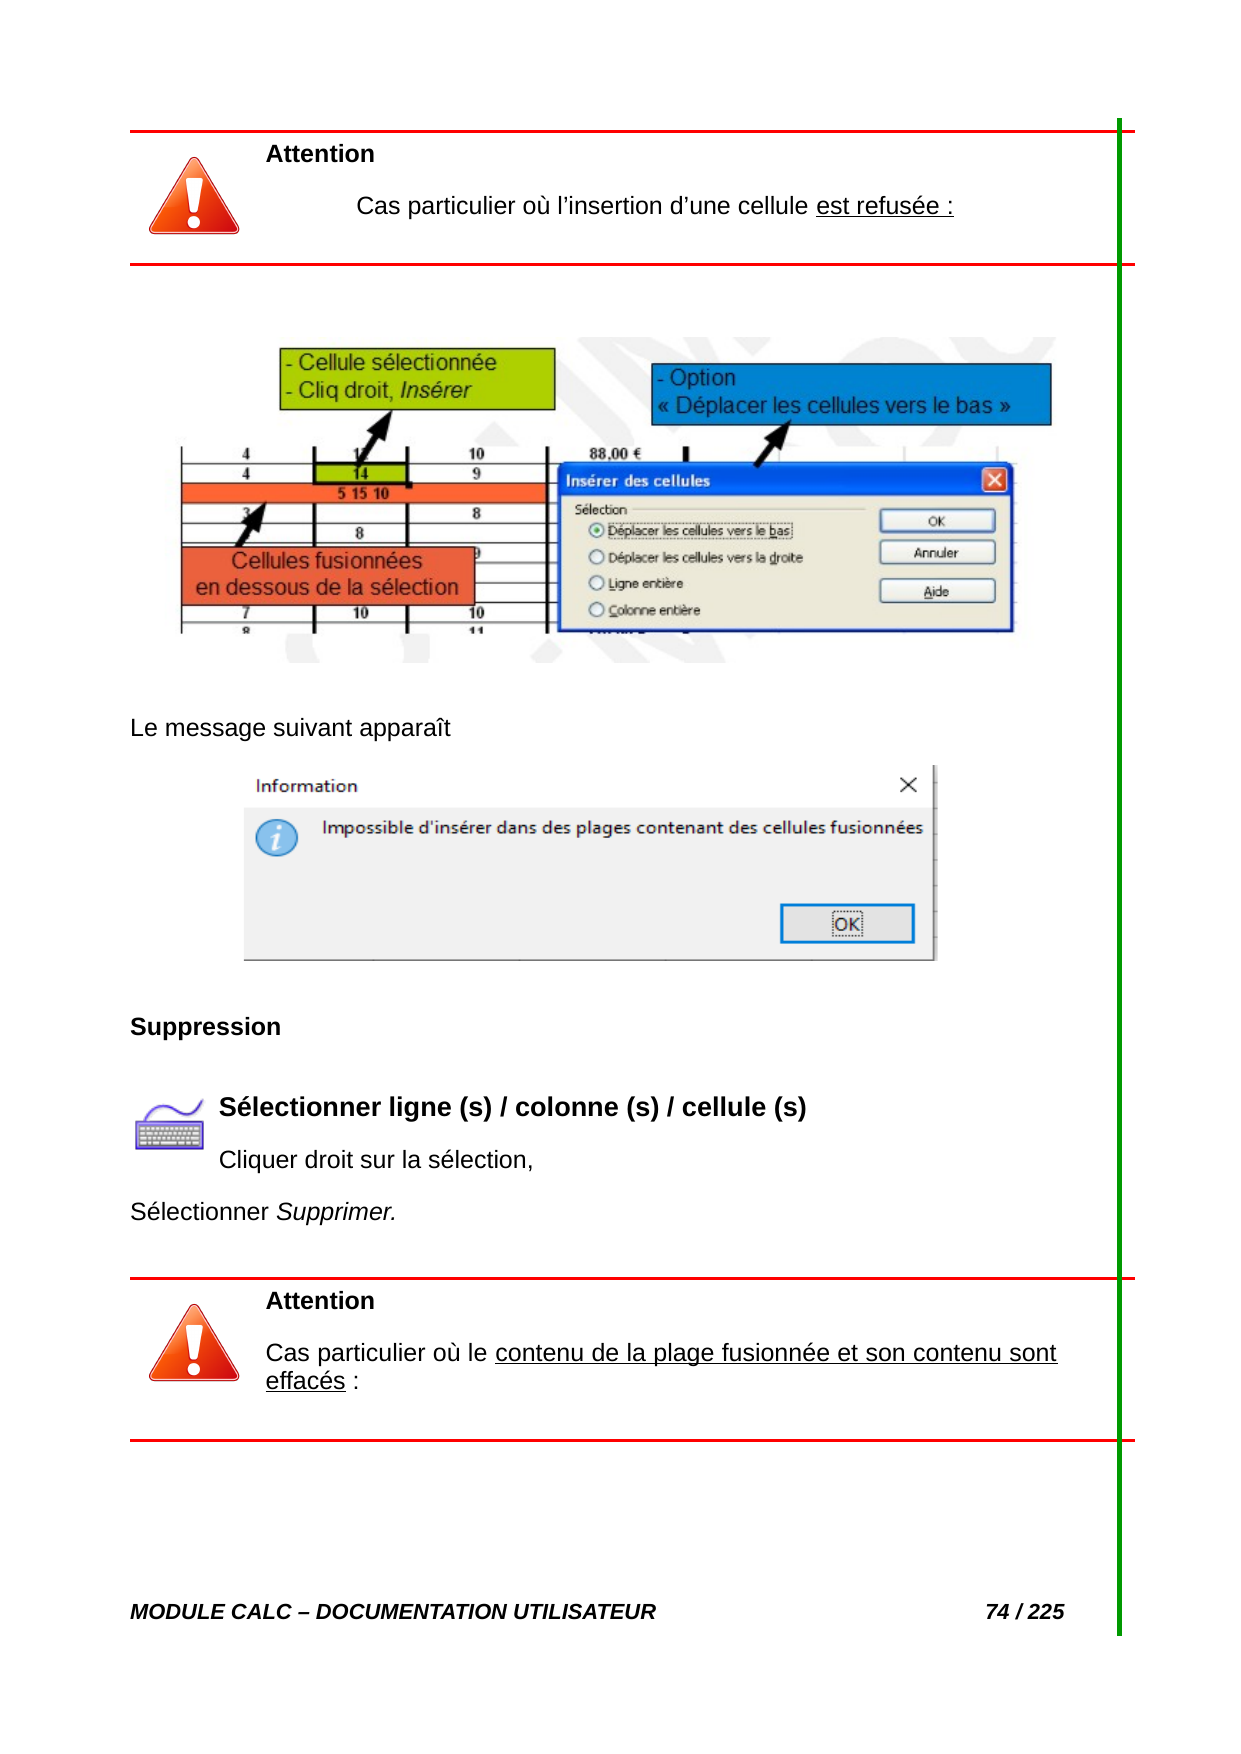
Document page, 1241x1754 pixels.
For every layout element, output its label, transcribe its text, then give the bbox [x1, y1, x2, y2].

picture [135, 138, 254, 257]
text Cliquer droit sur la sélection, [130, 1146, 1105, 1174]
table_header [1122, 1280, 1134, 1439]
table_header Attention Cas particulier où l’insertion d’une cellule est refusée : [260, 133, 1117, 262]
text Le message suivant apparaît [130, 714, 1105, 742]
text Suppression [130, 1012, 1105, 1040]
table_header [130, 1280, 259, 1439]
picture [131, 1088, 207, 1164]
picture [135, 1285, 254, 1404]
text Sélectionner ligne (s) / colonne (s) / cellule (s) [207, 1092, 1105, 1122]
table_header [1122, 133, 1134, 262]
table_header Attention Cas particulier où le contenu de la plage fusionnée et son contenu sont effacés : [260, 1280, 1117, 1439]
text Sélectionner Supprimer. [130, 1197, 1105, 1225]
table_header [130, 133, 259, 262]
picture [243, 765, 938, 961]
picture [164, 337, 1059, 663]
